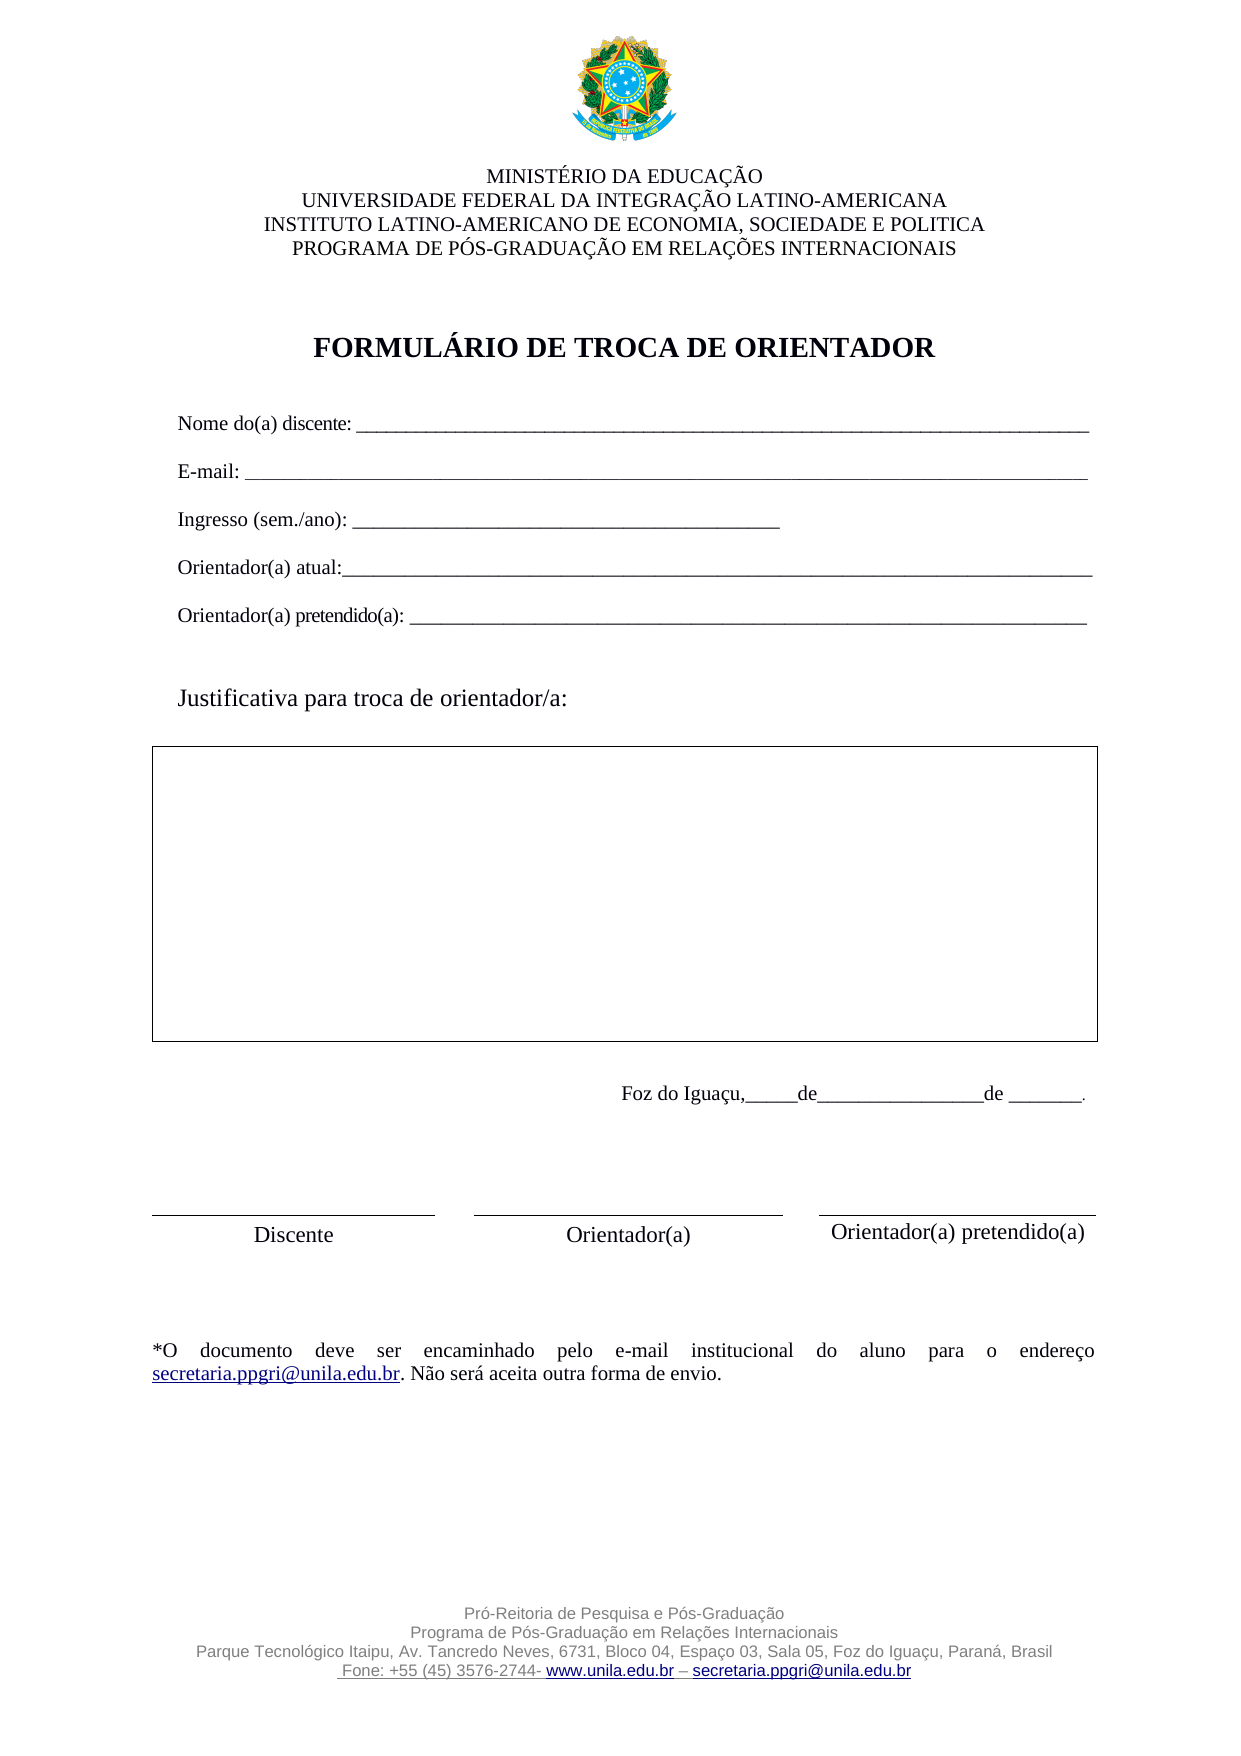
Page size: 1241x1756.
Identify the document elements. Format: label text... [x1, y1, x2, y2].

text Ingresso (sem./ano): _________________________________________ [177, 507, 1096, 531]
table_cell [783, 1215, 819, 1262]
text Foz do Iguaçu,_____de________________de _______. [621, 1081, 1096, 1105]
table_header [152, 1177, 435, 1215]
table_header [474, 1177, 783, 1215]
table_cell [435, 1215, 473, 1262]
text Justificativa para troca de orientador/a: [177, 683, 1096, 711]
text FORMULÁRIO DE TROCA DE ORIENTADOR [152, 330, 1096, 364]
text Orientador(a) pretendido(a): _________________________________________________________________ [177, 603, 1096, 627]
picture [572, 36, 677, 141]
table_header [153, 747, 1097, 1041]
table_cell Orientador(a) pretendido(a) [819, 1216, 1096, 1262]
text Orientador(a) atual:________________________________________________________________________ [177, 555, 1096, 579]
text E-mail: ____________________________________________________________________________________________________________ [177, 459, 1096, 483]
table_cell Orientador(a) [474, 1216, 783, 1262]
text Nome do(a) discente: __________________________________________________________________________ [177, 411, 1096, 435]
picture [645, 120, 659, 128]
table_header [435, 1177, 473, 1215]
text *O documento deve ser encaminhado pelo e-mail institucional do aluno para o endereço secretaria.ppgri@unila.edu.br. Não será aceita outra forma de envio. [152, 1339, 1096, 1385]
table_header [783, 1177, 819, 1215]
picture [590, 119, 598, 126]
table_cell Discente [152, 1216, 435, 1262]
table_header [819, 1177, 1096, 1215]
picture [593, 129, 610, 137]
